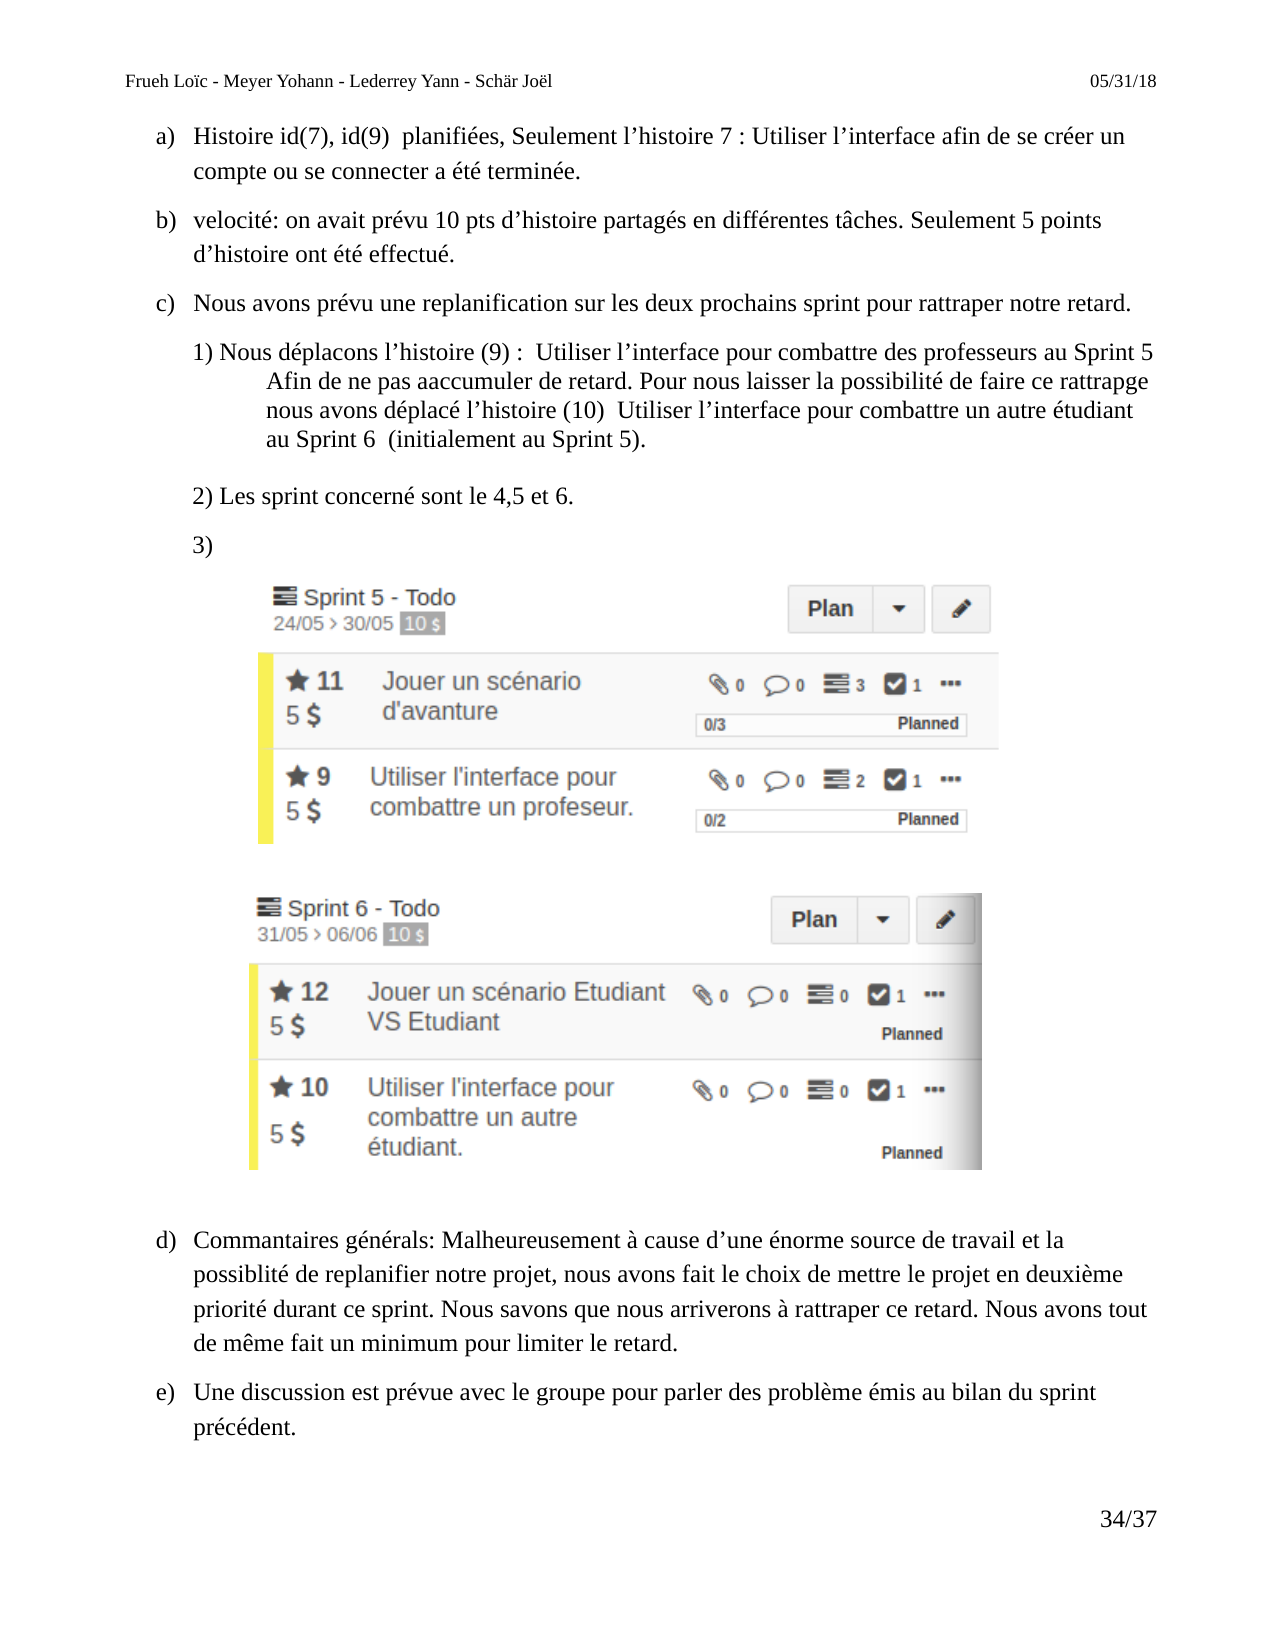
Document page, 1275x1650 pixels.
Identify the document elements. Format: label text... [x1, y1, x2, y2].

list velocité: on avait prévu 10 pts d’histoire partagés en différentes tâches. Seulement 5 points d’histoire ont été effectué. [156, 205, 1157, 268]
list Commantaires générals: Malheureusement à cause d’une énorme source de travail et la possiblité de replanifier notre projet, nous avons fait le choix de mettre le projet en deuxième priorité durant ce sprint. Nous savons que nous arriverons à rattraper ce retard. Nous avons tout de même fait un minimum pour limiter le retard. [156, 1225, 1157, 1357]
picture [249, 893, 982, 1170]
text 3) [118, 530, 1157, 559]
text 2) Les sprint concerné sont le 4,5 et 6. [118, 481, 1157, 510]
list Histoire id(7), id(9) planifiées, Seulement l’histoire 7 : Utiliser l’interface afin de se créer un compte ou se connecter a été terminée. [156, 121, 1157, 184]
text 1) Nous déplacons l’histoire (9) : Utiliser l’interface pour combattre des professeurs au Sprint 5 Afin de ne pas aaccumuler de retard. Pour nous laisser la possibilité de faire ce rattrapge nous avons déplacé l’histoire (10) Utiliser l’interface pour combattre un autre étudiant au Sprint 6 (initialement au Sprint 5). [118, 337, 1157, 452]
list Nous avons prévu une replanification sur les deux prochains sprint pour rattraper notre retard. [156, 288, 1157, 317]
picture [258, 583, 999, 844]
list Une discussion est prévue avec le groupe pour parler des problème émis au bilan du sprint précédent. [156, 1377, 1157, 1441]
